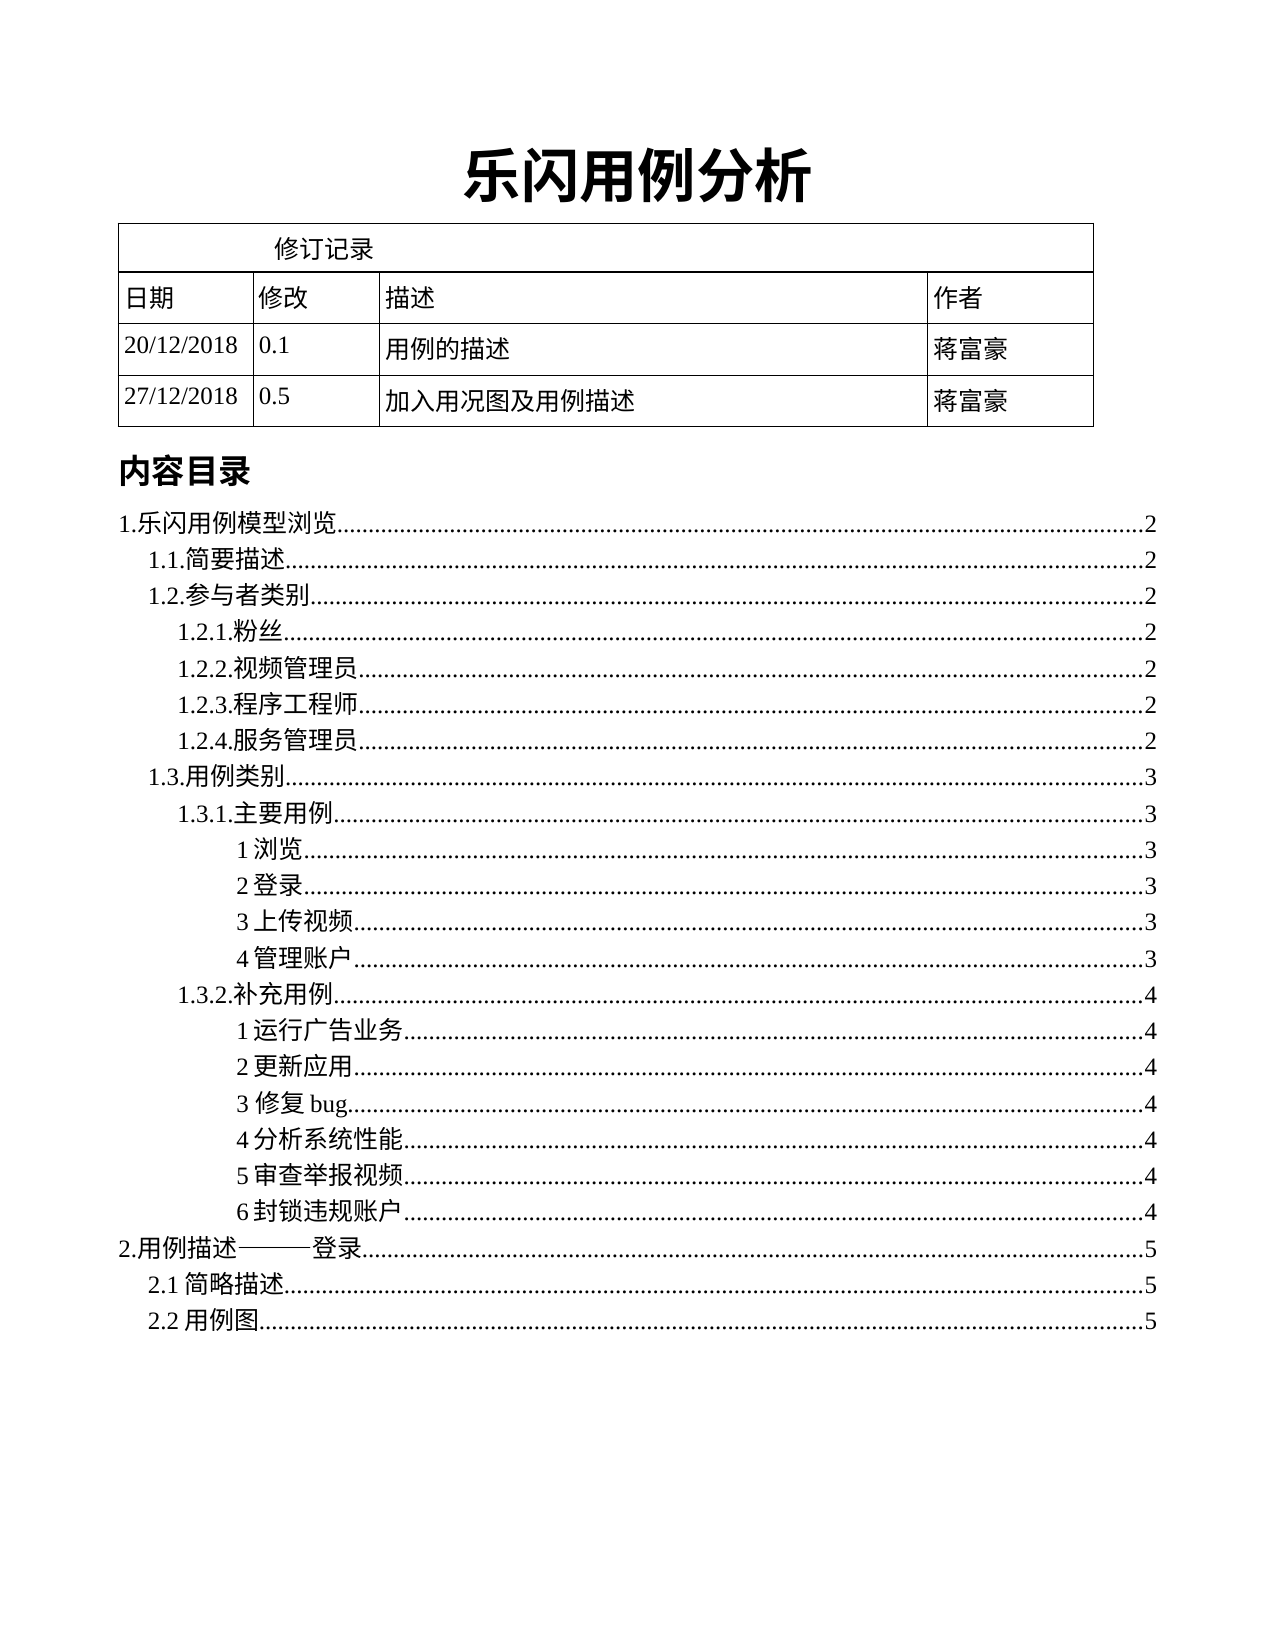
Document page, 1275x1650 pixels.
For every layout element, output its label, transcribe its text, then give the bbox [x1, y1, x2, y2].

table_cell 0.1 [254, 324, 379, 374]
text 2更新应用 4 [236, 1047, 1157, 1083]
table_cell 日期 [119, 273, 253, 323]
text 3 修复bug 4 [236, 1083, 1157, 1119]
text 1.2.1.粉丝 2 [177, 612, 1157, 648]
table_cell 27/12/2018 [119, 376, 253, 426]
table_cell 加入用况图及用例描述 [380, 376, 927, 426]
table_cell 0.5 [254, 376, 379, 426]
text 1.乐闪用例模型浏览 2 [118, 503, 1157, 539]
text 1.3.用例类别 3 [148, 757, 1157, 793]
text 2.1简略描述 5 [148, 1264, 1157, 1301]
text 2.2用例图 5 [148, 1301, 1157, 1337]
text 3上传视频 3 [236, 902, 1157, 938]
text 1浏览 3 [236, 829, 1157, 866]
text 1.3.1.主要用例 3 [177, 793, 1157, 829]
table_cell 20/12/2018 [119, 324, 253, 374]
text 1.3.2.补充用例 4 [177, 974, 1157, 1011]
text 5审查举报视频 4 [236, 1156, 1157, 1192]
table_cell 作者 [928, 273, 1093, 323]
text 1.2.2.视频管理员 2 [177, 648, 1157, 684]
text 1运行广告业务 4 [236, 1011, 1157, 1047]
text 1.1.简要描述 2 [148, 539, 1157, 576]
subtitle 内容目录 [118, 452, 1157, 491]
table_cell 用例的描述 [380, 324, 927, 374]
text 2登录 3 [236, 866, 1157, 902]
table_header 修订记录 [119, 224, 1093, 271]
text 1.2.参与者类别 2 [148, 576, 1157, 612]
text 1.2.4.服务管理员 2 [177, 721, 1157, 757]
table_cell 蒋富豪 [928, 376, 1093, 426]
table_cell 描述 [380, 273, 927, 323]
table_cell 蒋富豪 [928, 324, 1093, 374]
text 6封锁违规账户 4 [236, 1192, 1157, 1228]
text 4管理账户 3 [236, 938, 1157, 974]
title 乐闪用例分析 [118, 143, 1157, 210]
table_cell 修改 [254, 273, 379, 323]
text 4分析系统性能 4 [236, 1119, 1157, 1156]
text 1.2.3.程序工程师 2 [177, 684, 1157, 721]
text 2.用例描述———登录 5 [118, 1228, 1157, 1264]
